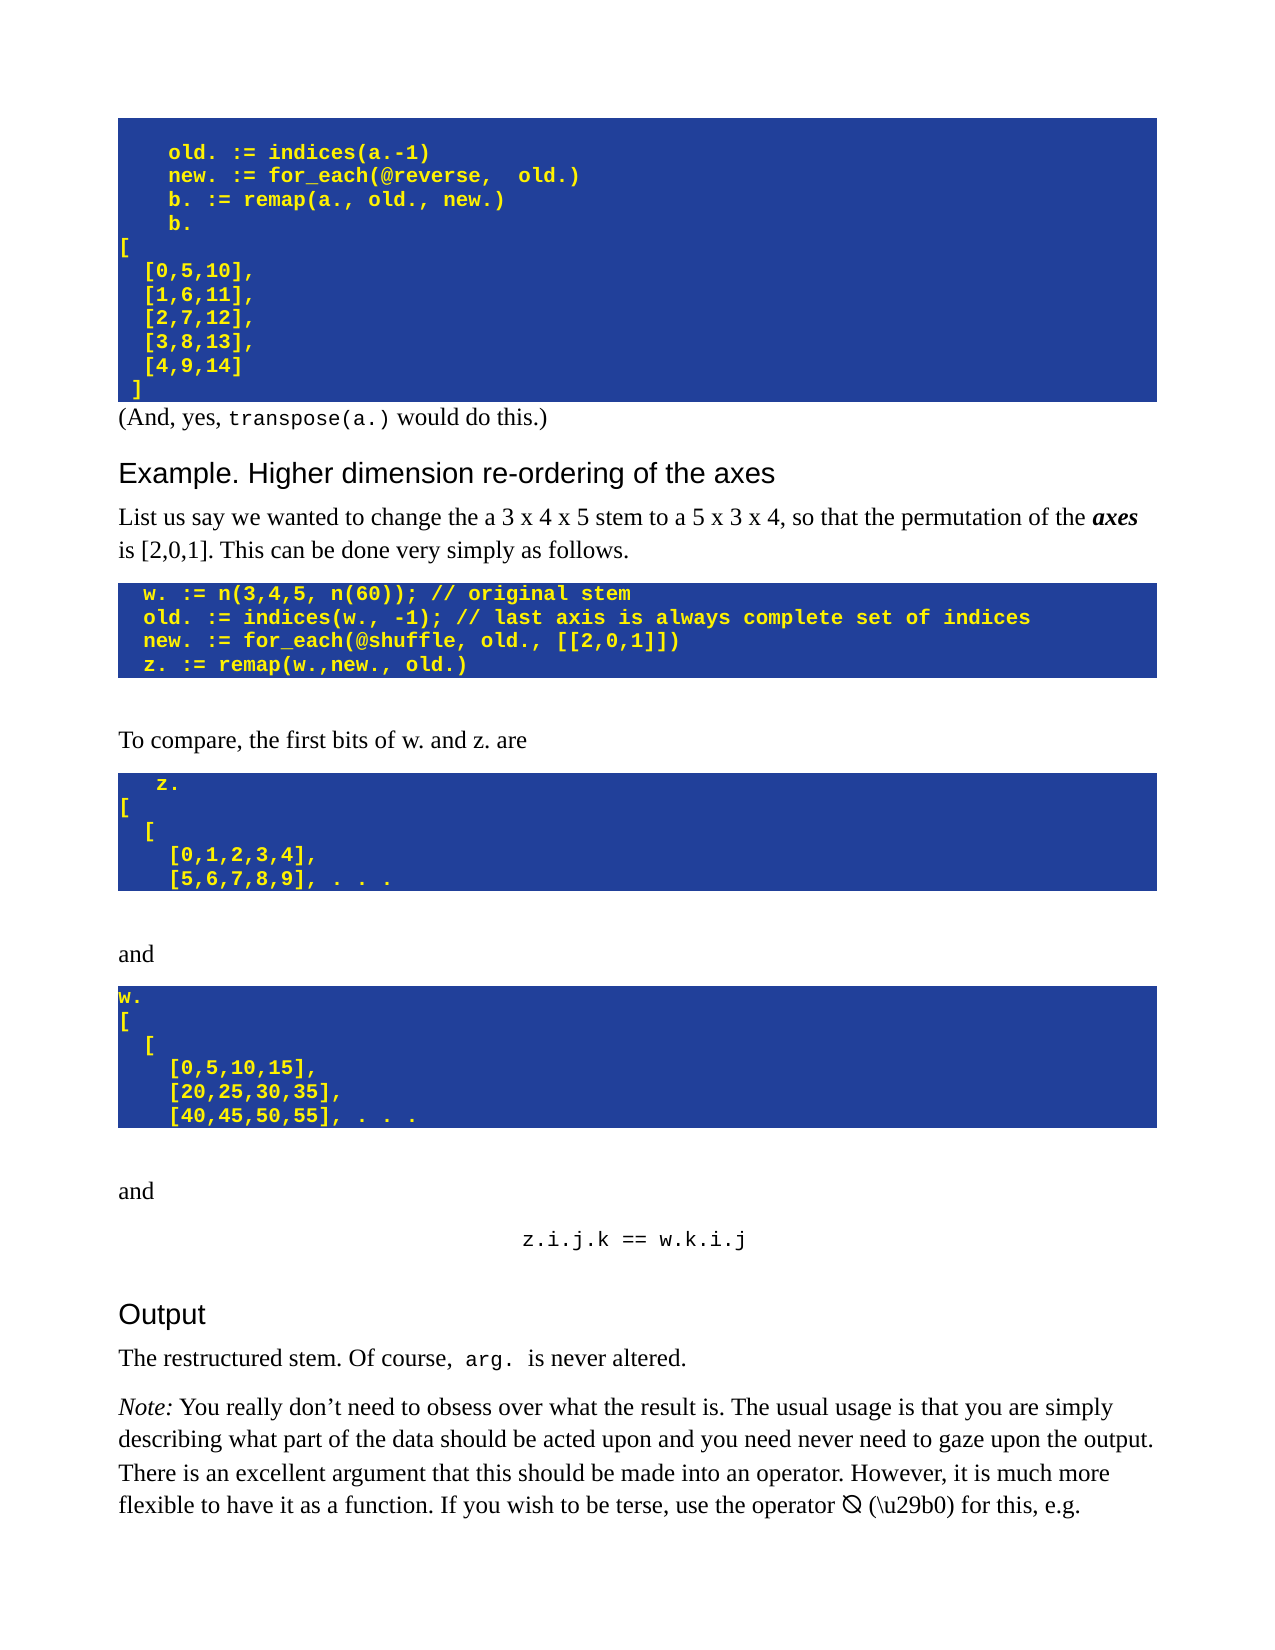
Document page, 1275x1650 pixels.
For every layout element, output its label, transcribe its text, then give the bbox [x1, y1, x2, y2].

subtitle Example. Higher dimension re-ordering of the axes [118, 456, 1157, 490]
text [ [118, 1010, 1157, 1034]
subtitle Output [118, 1297, 1157, 1331]
text [ [118, 797, 1157, 820]
text and [118, 1176, 1157, 1204]
text old. := indices(w., -1); // last axis is always complete set of indices [118, 607, 1157, 630]
text List us say we wanted to change the a 3 x 4 x 5 stem to a 5 x 3 x 4, so that the permutation of the axes is [2,0,1]. This can be done very simply as follows. [118, 502, 1157, 564]
text [40,45,50,55], . . . [118, 1104, 1157, 1128]
text w. [118, 986, 1157, 1010]
text w. := n(3,4,5, n(60)); // original stem [118, 583, 1157, 607]
text [ [118, 820, 1157, 844]
text new. := for_each(@shuffle, old., [[2,0,1]]) [118, 630, 1157, 654]
text ] [118, 378, 1157, 402]
text [1,6,11], [118, 284, 1157, 307]
text [0,5,10], [118, 260, 1157, 284]
text [ [118, 236, 1157, 260]
text [5,6,7,8,9], . . . [118, 867, 1157, 891]
text [4,9,14] [118, 354, 1157, 378]
text z.i.j.k == w.k.i.j [118, 1223, 1157, 1253]
text The restructured stem. Of course, arg. is never altered. [118, 1343, 1157, 1373]
text old. := indices(a.-1) new. := for_each(@reverse, old.) b. := remap(a., old., new.) [118, 118, 1157, 213]
text z. [118, 773, 1157, 797]
text [3,8,13], [118, 331, 1157, 354]
text [20,25,30,35], [118, 1081, 1157, 1104]
text b. [118, 213, 1157, 236]
text To compare, the first bits of w. and z. are [118, 725, 1157, 754]
text [0,1,2,3,4], [118, 844, 1157, 867]
text (And, yes, transpose(a.) would do this.) [118, 402, 1157, 431]
text Note: You really don’t need to obsess over what the result is. The usual usage is that you are simply describing what part of the data should be acted upon and you need never need to gaze upon the output. There is an excellent argument that this should be made into an operator. However, it is much more flexible to have it as a function. If you wish to be terse, use the operator ⦰ (\u29b0) for this, e.g. [118, 1392, 1157, 1519]
text [ [118, 1034, 1157, 1057]
text [0,5,10,15], [118, 1057, 1157, 1081]
text z. := remap(w.,new., old.) [118, 654, 1157, 678]
text and [118, 939, 1157, 967]
text [2,7,12], [118, 307, 1157, 331]
